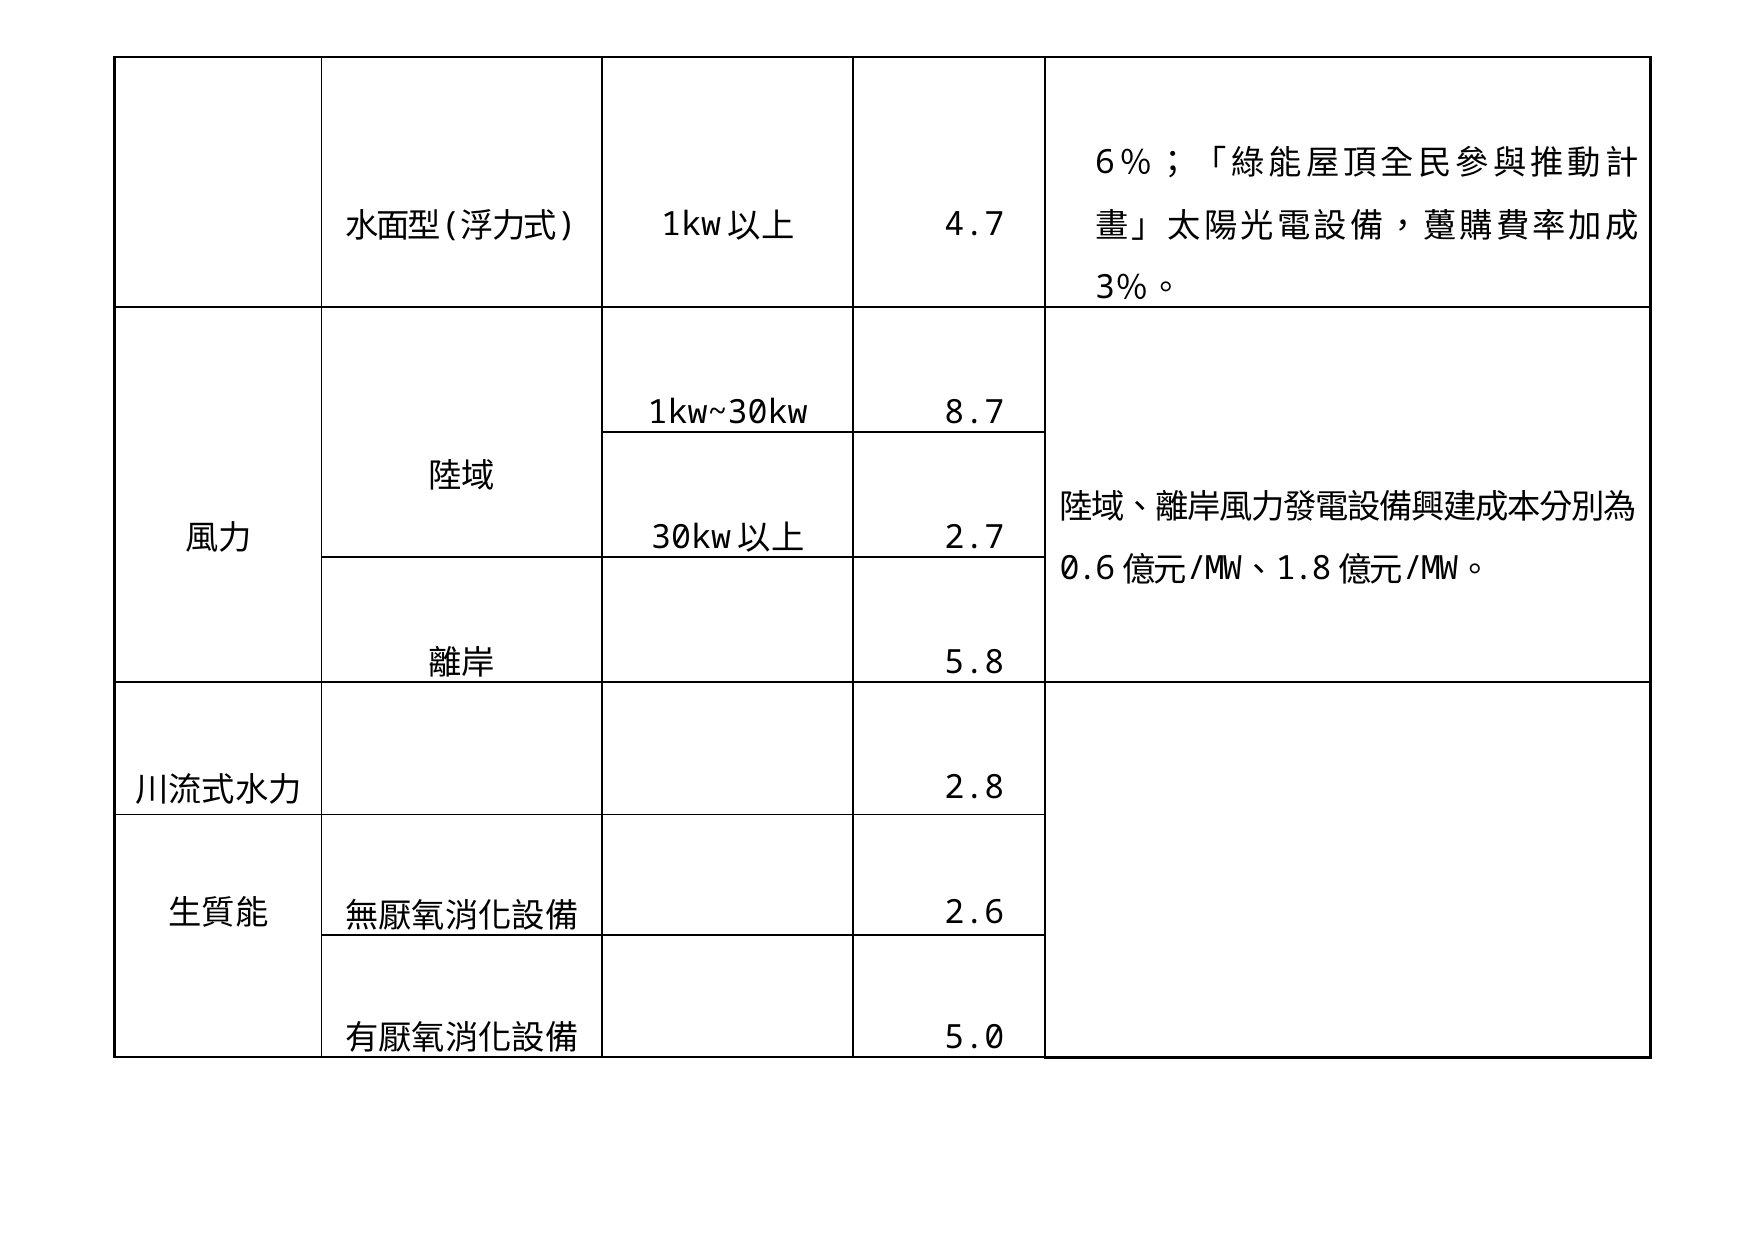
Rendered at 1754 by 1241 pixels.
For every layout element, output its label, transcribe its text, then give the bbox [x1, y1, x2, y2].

table_cell 2.7 [854, 433, 1044, 556]
table_cell 陸域、離岸風力發電設備興建成本分別為0.6億元/MW、1.8億元/MW。 [1046, 308, 1649, 681]
table_cell 30kw以上 [603, 433, 852, 556]
table_cell [603, 936, 852, 1056]
table_cell 1kw~30kw [603, 308, 852, 431]
table_cell [603, 683, 852, 814]
table_cell 生質能 [116, 815, 321, 1056]
table_cell 有厭氧消化設備 [322, 936, 601, 1056]
table_cell 2.6 [854, 815, 1044, 934]
table_cell 2.8 [854, 683, 1044, 814]
table_cell 風力 [116, 308, 321, 681]
table_cell [603, 558, 852, 681]
table_cell 6％；「綠能屋頂全民參與推動計畫」太陽光電設備，躉購費率加成3％。 [1046, 58, 1649, 306]
table_cell 水面型(浮力式) [322, 58, 601, 306]
table_cell 無厭氧消化設備 [322, 815, 601, 934]
table_cell 5.8 [854, 558, 1044, 681]
table_cell 8.7 [854, 308, 1044, 431]
table_cell [116, 58, 321, 306]
table_cell 4.7 [854, 58, 1044, 306]
table_cell [1046, 683, 1649, 1056]
table_cell 1kw以上 [603, 58, 852, 306]
table_cell 5.0 [854, 936, 1044, 1056]
table_cell 離岸 [322, 558, 601, 681]
table_cell [322, 683, 601, 814]
table_cell [603, 815, 852, 934]
table_cell 川流式水力 [116, 683, 321, 814]
table_cell 陸域 [322, 308, 601, 556]
